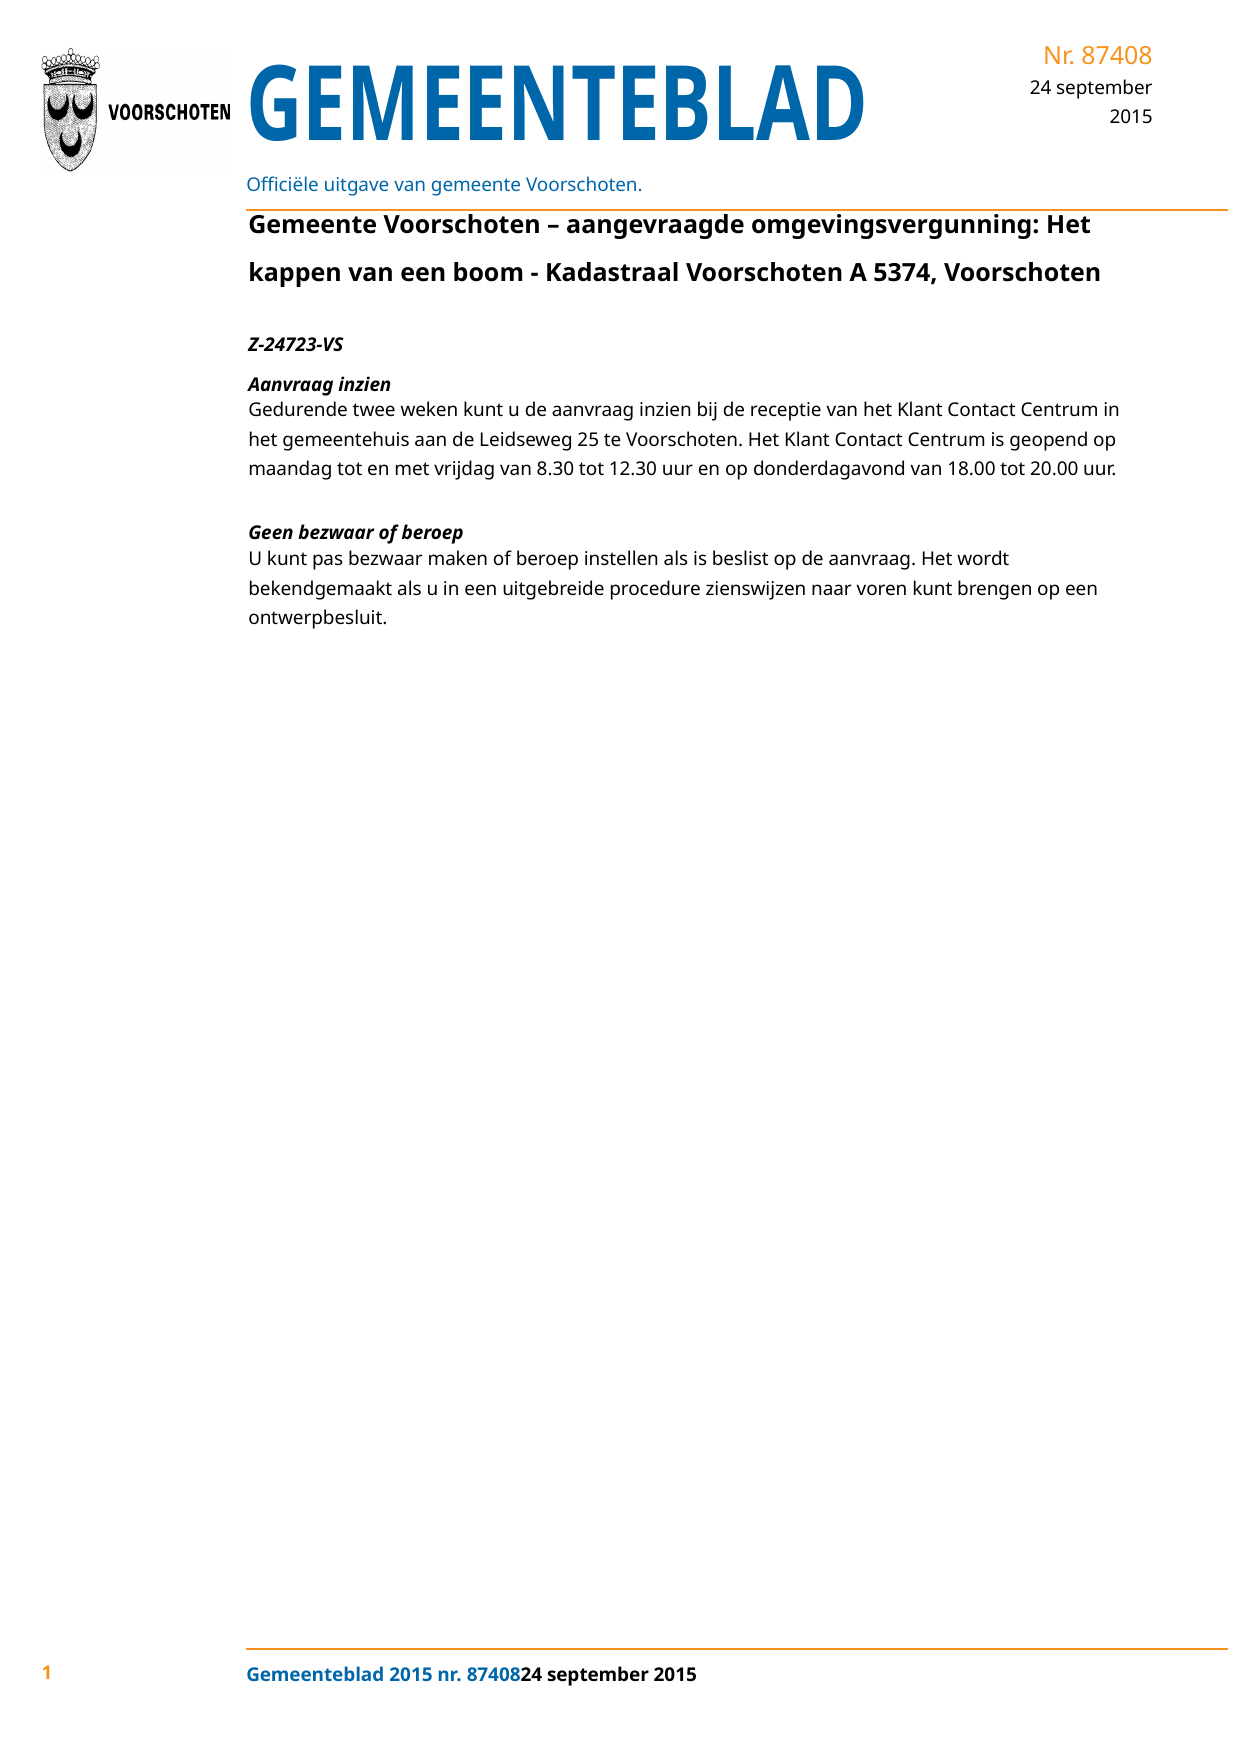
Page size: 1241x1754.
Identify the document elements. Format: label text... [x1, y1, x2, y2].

picture [41, 47, 231, 172]
text Z-24723-VS [248, 331, 1152, 357]
text Gemeente Voorschoten – aangevraagde omgevingsvergunning: Het kappen van een boom - Kadastraal Voorschoten A 5374, Voorschoten [248, 211, 1152, 288]
text U kunt pas bezwaar maken of beroep instellen als is beslist op de aanvraag. Het wordt bekendgemaakt als u in een uitgebreide procedure zienswijzen naar voren kunt brengen op een ontwerpbesluit. [248, 545, 1152, 630]
text Aanvraag inzien [248, 371, 1152, 396]
text Gedurende twee weken kunt u de aanvraag inzien bij de receptie van het Klant Contact Centrum in het gemeentehuis aan de Leidseweg 25 te Voorschoten. Het Klant Contact Centrum is geopend op maandag tot en met vrijdag van 8.30 tot 12.30 uur en op donderdagavond van 18.00 tot 20.00 uur. [248, 396, 1152, 481]
text Geen bezwaar of beroep [248, 519, 1152, 545]
